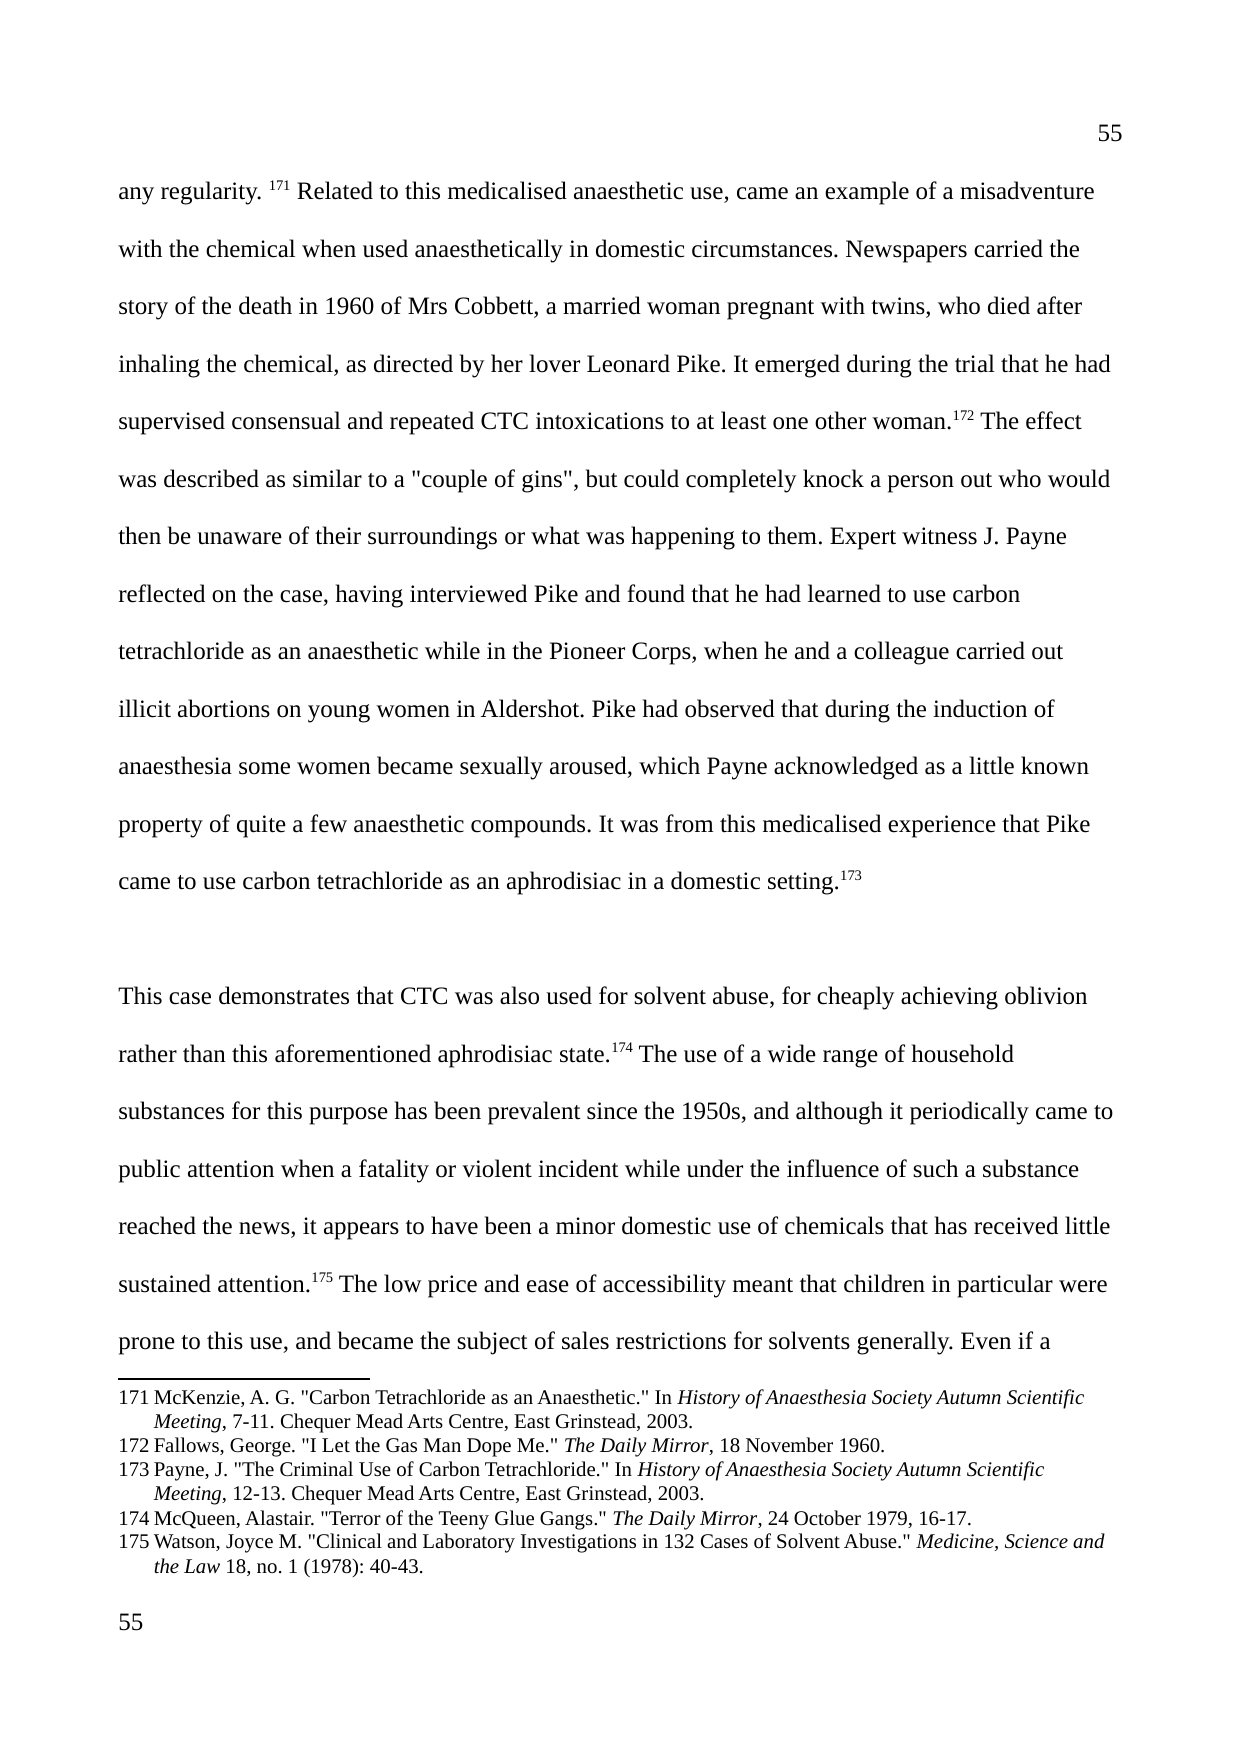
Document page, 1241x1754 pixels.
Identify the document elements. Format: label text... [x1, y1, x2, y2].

text McKenzie, A. G. "Carbon Tetrachloride as an Anaesthetic." In History of Anaesthesia Society Autumn Scientific Meeting, 7-11. Chequer Mead Arts Centre, East Grinstead, 2003. [118, 1385, 1122, 1433]
text Fallows, George. "I Let the Gas Man Dope Me." The Daily Mirror, 18 November 1960. [118, 1433, 1122, 1457]
text This case demonstrates that CTC was also used for solvent abuse, for cheaply achieving oblivion rather than this aforementioned aphrodisiac state. The use of a wide range of household substances for this purpose has been prevalent since the 1950s, and although it periodically came to public attention when a fatality or violent incident while under the influence of such a substance reached the news, it appears to have been a minor domestic use of chemicals that has received little sustained attention. The low price and ease of accessibility meant that children in particular were prone to this use, and became the subject of sales restrictions for solvents generally. Even if a [118, 981, 1122, 1355]
text Watson, Joyce M. "Clinical and Laboratory Investigations in 132 Cases of Solvent Abuse." Medicine, Science and the Law 18, no. 1 (1978): 40-43. [118, 1529, 1122, 1578]
text any regularity. Related to this medicalised anaesthetic use, came an example of a misadventure with the chemical when used anaesthetically in domestic circumstances. Newspapers carried the story of the death in 1960 of Mrs Cobbett, a married woman pregnant with twins, who died after inhaling the chemical, as directed by her lover Leonard Pike. It emerged during the trial that he had supervised consensual and repeated CTC intoxications to at least one other woman. The effect was described as similar to a "couple of gins", but could completely knock a person out who would then be unaware of their surroundings or what was happening to them. Expert witness J. Payne reflected on the case, having interviewed Pike and found that he had learned to use carbon tetrachloride as an anaesthetic while in the Pioneer Corps, when he and a colleague carried out illicit abortions on young women in Aldershot. Pike had observed that during the induction of anaesthesia some women became sexually aroused, which Payne acknowledged as a little known property of quite a few anaesthetic compounds. It was from this medicalised experience that Pike came to use carbon tetrachloride as an aphrodisiac in a domestic setting. [118, 176, 1122, 895]
text Payne, J. "The Criminal Use of Carbon Tetrachloride." In History of Anaesthesia Society Autumn Scientific Meeting, 12-13. Chequer Mead Arts Centre, East Grinstead, 2003. [118, 1457, 1122, 1505]
text McQueen, Alastair. "Terror of the Teeny Glue Gangs." The Daily Mirror, 24 October 1979, 16-17. [118, 1505, 1122, 1529]
